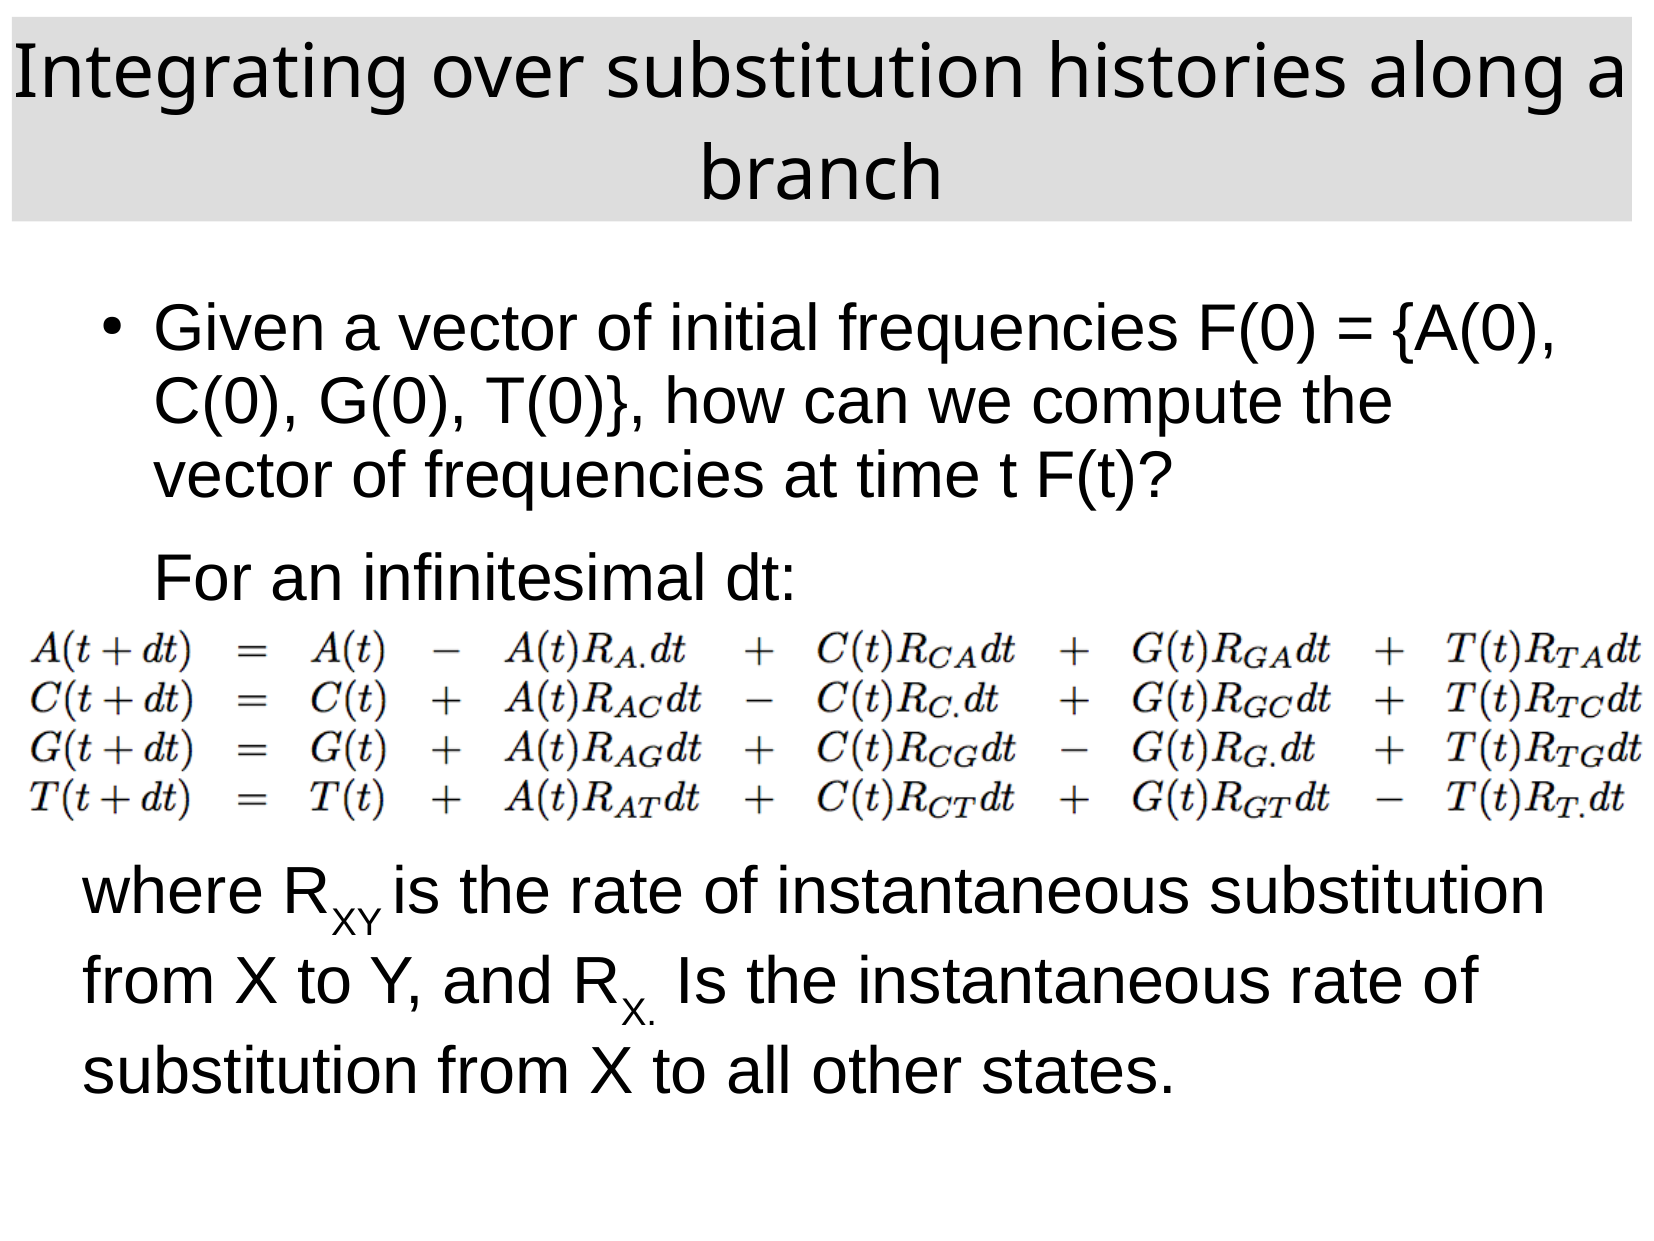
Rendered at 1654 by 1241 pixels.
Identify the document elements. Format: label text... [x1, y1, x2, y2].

list Given a vector of initial frequencies F(0) = {A(0), C(0), G(0), T(0)}, how can we compute the vector of frequencies at time t F(t)? For an infinitesimal dt: where RXY is the rate of instantaneous substitution from X to Y, and RX. Is the instantaneous rate of substitution from X to all other states. [82, 290, 1571, 620]
title Integrating over substitution histories along a branch [11, 28, 1632, 210]
list Given a vector of initial frequencies F(0) = {A(0), C(0), G(0), T(0)}, how can we compute the vector of frequencies at time t F(t)? For an infinitesimal dt: where RXY is the rate of instantaneous substitution from X to Y, and RX. Is the instantaneous rate of substitution from X to all other states. [82, 831, 1571, 1111]
picture [27, 620, 1654, 831]
